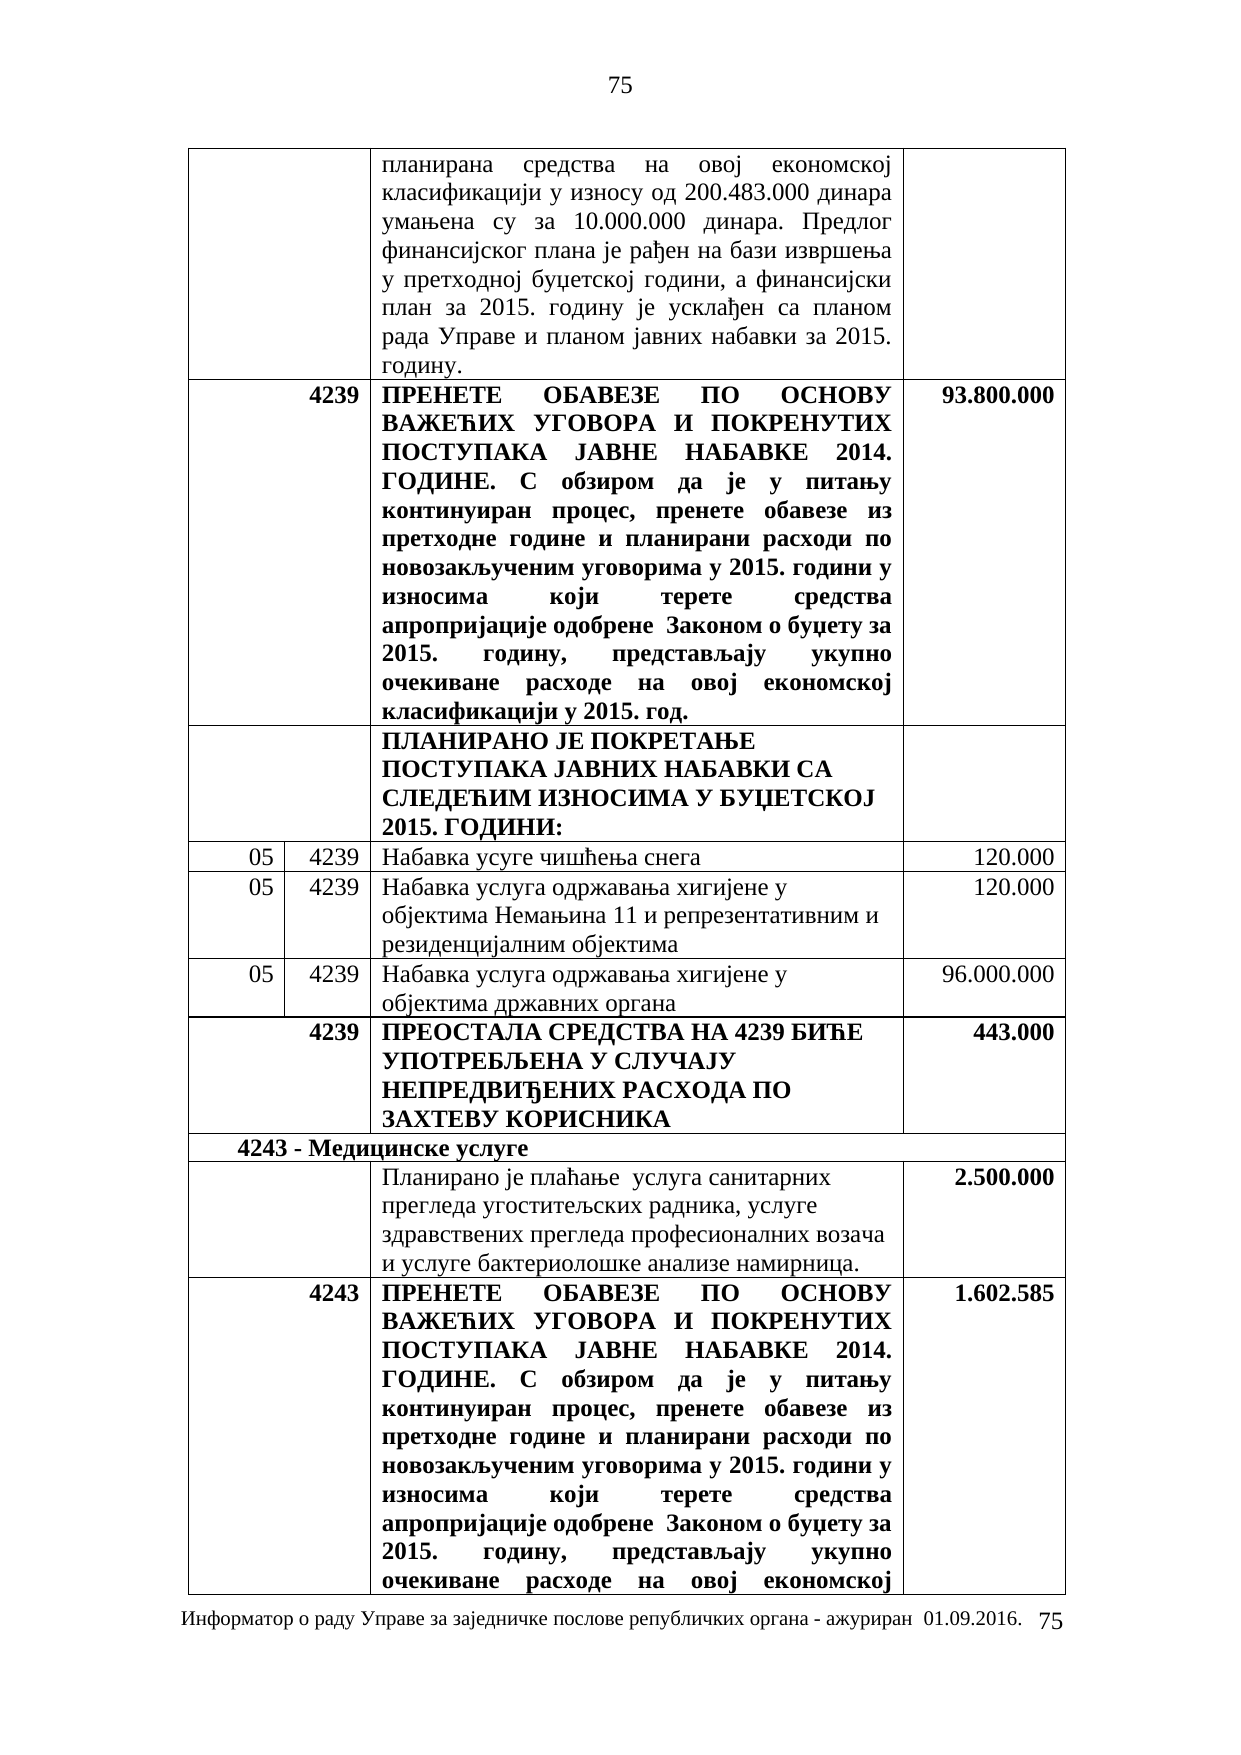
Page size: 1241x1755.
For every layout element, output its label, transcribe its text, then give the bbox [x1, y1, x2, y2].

table_cell [189, 1162, 370, 1277]
table_cell ПЛАНИРАНО ЈЕ ПОКРЕТАЊЕ ПОСТУПАКА ЈАВНИХ НАБАВКИ СА СЛЕДЕЋИМ ИЗНОСИМА У БУЏЕТСКОЈ 2015. ГОДИНИ: [371, 726, 903, 841]
table_cell 4239 [189, 380, 370, 725]
table_cell ПРЕОСТАЛА СРЕДСТВА НА 4239 БИЋЕ УПОТРЕБЉЕНА У СЛУЧАЈУ НЕПРЕДВИЂЕНИХ РАСХОДА ПО ЗАХТЕВУ КОРИСНИКА [371, 1018, 903, 1132]
table_cell [189, 726, 370, 841]
table_cell ПРЕНЕТЕ ОБАВЕЗЕ ПО ОСНОВУ ВАЖЕЋИХ УГОВОРА И ПОКРЕНУТИХ ПОСТУПАКА ЈАВНЕ НАБАВКЕ 2014. ГОДИНЕ. С обзиром да је у питању континуиран процес, пренете обавезе из претходне године и планирани расходи по новозакљученим уговорима у 2015. години у износима који терете средства апропријације одобрене Законом о буџету за 2015. годину, представљају укупно очекиване расходе на овој економској [371, 1278, 903, 1594]
table_cell [904, 149, 1065, 379]
table_cell 4243 [189, 1278, 370, 1594]
table_cell 2.500.000 [904, 1162, 1065, 1277]
table_cell 443.000 [904, 1018, 1065, 1132]
table_cell 4239 [285, 842, 370, 871]
table_cell [189, 149, 370, 379]
table_cell 05 [189, 842, 284, 871]
table_cell 4239 [285, 872, 370, 958]
table_cell 120.000 [904, 842, 1065, 871]
table_cell 4239 [189, 1018, 370, 1132]
table_cell 4243 - Медицинске услуге [189, 1134, 1065, 1161]
table_cell ПРЕНЕТЕ ОБАВЕЗЕ ПО ОСНОВУ ВАЖЕЋИХ УГОВОРА И ПОКРЕНУТИХ ПОСТУПАКА ЈАВНЕ НАБАВКЕ 2014. ГОДИНЕ. С обзиром да је у питању континуиран процес, пренете обавезе из претходне године и планирани расходи по новозакљученим уговорима у 2015. години у износима који терете средства апропријације одобрене Законом о буџету за 2015. годину, представљају укупно очекиване расходе на овој економској класификацији у 2015. год. [371, 380, 903, 725]
table_cell 96.000.000 [904, 959, 1065, 1016]
table_cell Набавка услуга одржавања хигијене у објектима Немањина 11 и репрезентативним и резиденцијалним објектима [371, 872, 903, 958]
table_cell Набавка услуга одржавања хигијене у објектима државних органа [371, 959, 903, 1016]
table_cell Планирано је плаћање услуга санитарних прегледа угоститељских радника, услуге здравствених прегледа професионалних возача и услуге бактериолошке анализе намирница. [371, 1162, 903, 1277]
table_cell Набавка усуге чишћења снега [371, 842, 903, 871]
table_cell 93.800.000 [904, 380, 1065, 725]
table_cell планирана средства на овој економској класификацији у износу од 200.483.000 динара умањена су за 10.000.000 динара. Предлог финансијског плана је рађен на бази извршења у претходној буџетској години, а финансијски план за 2015. годину је усклађен са планом рада Управе и планом јавних набавки за 2015. годину. [371, 149, 903, 379]
table_cell 120.000 [904, 872, 1065, 958]
table_cell 1.602.585 [904, 1278, 1065, 1594]
table_cell 4239 [285, 959, 370, 1016]
table_cell 05 [189, 959, 284, 1016]
table_cell 05 [189, 872, 284, 958]
table_cell [904, 726, 1065, 841]
